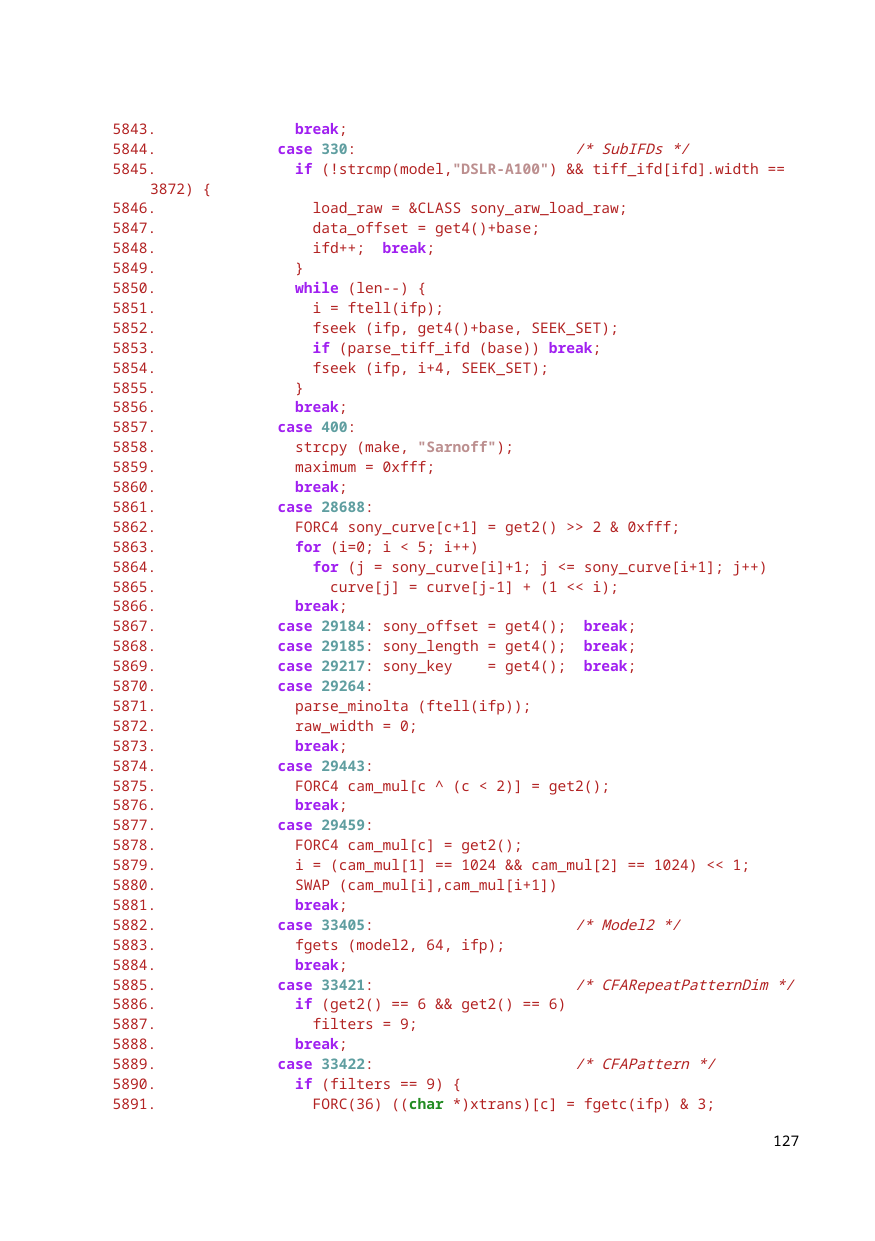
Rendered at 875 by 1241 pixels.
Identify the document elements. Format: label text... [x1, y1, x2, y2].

list break; [112, 736, 799, 755]
list break; [112, 795, 799, 815]
list case 400: [112, 417, 799, 437]
list fseek (ifp, i+4, SEEK_SET); [112, 357, 799, 377]
list case 29459: [112, 815, 799, 835]
list case 29185: sony_length = get4(); break; [112, 636, 799, 656]
list case 28688: [112, 497, 799, 517]
list curve[j] = curve[j-1] + (1 << i); [112, 576, 799, 596]
list case 33422: /* CFAPattern */ [112, 1054, 799, 1074]
list maximum = 0xfff; [112, 457, 799, 477]
list i = ftell(ifp); [112, 298, 799, 318]
list break; [112, 477, 799, 497]
list case 33405: /* Model2 */ [112, 914, 799, 934]
list case 29217: sony_key = get4(); break; [112, 656, 799, 676]
list break; [112, 954, 799, 974]
list } [112, 258, 799, 278]
list if (get2() == 6 && get2() == 6) [112, 994, 799, 1014]
list } [112, 377, 799, 397]
list filters = 9; [112, 1014, 799, 1034]
list FORC(36) ((char *)xtrans)[c] = fgetc(ifp) & 3; [112, 1094, 799, 1113]
list if (!strcmp(model,"DSLR-A100") && tiff_ifd[ifd].width == 3872) { [112, 158, 799, 198]
list case 29264: [112, 676, 799, 696]
list load_raw = &CLASS sony_arw_load_raw; [112, 198, 799, 218]
list case 330: /* SubIFDs */ [112, 139, 799, 158]
list i = (cam_mul[1] == 1024 && cam_mul[2] == 1024) << 1; [112, 855, 799, 875]
list for (i=0; i < 5; i++) [112, 537, 799, 556]
list case 29184: sony_offset = get4(); break; [112, 616, 799, 636]
list SWAP (cam_mul[i],cam_mul[i+1]) [112, 875, 799, 895]
list break; [112, 596, 799, 616]
list break; [112, 895, 799, 914]
list while (len--) { [112, 278, 799, 298]
list fgets (model2, 64, ifp); [112, 934, 799, 954]
list raw_width = 0; [112, 716, 799, 736]
list if (filters == 9) { [112, 1074, 799, 1094]
list if (parse_tiff_ifd (base)) break; [112, 338, 799, 357]
list break; [112, 1034, 799, 1054]
list parse_minolta (ftell(ifp)); [112, 696, 799, 716]
list ifd++; break; [112, 238, 799, 258]
list case 29443: [112, 755, 799, 775]
list strcpy (make, "Sarnoff"); [112, 437, 799, 457]
list case 33421: /* CFARepeatPatternDim */ [112, 974, 799, 994]
list for (j = sony_curve[i]+1; j <= sony_curve[i+1]; j++) [112, 556, 799, 576]
list FORC4 cam_mul[c ^ (c < 2)] = get2(); [112, 775, 799, 795]
list data_offset = get4()+base; [112, 218, 799, 238]
list fseek (ifp, get4()+base, SEEK_SET); [112, 318, 799, 338]
list break; [112, 397, 799, 417]
list FORC4 cam_mul[c] = get2(); [112, 835, 799, 855]
list FORC4 sony_curve[c+1] = get2() >> 2 & 0xfff; [112, 517, 799, 537]
list break; [112, 119, 799, 139]
